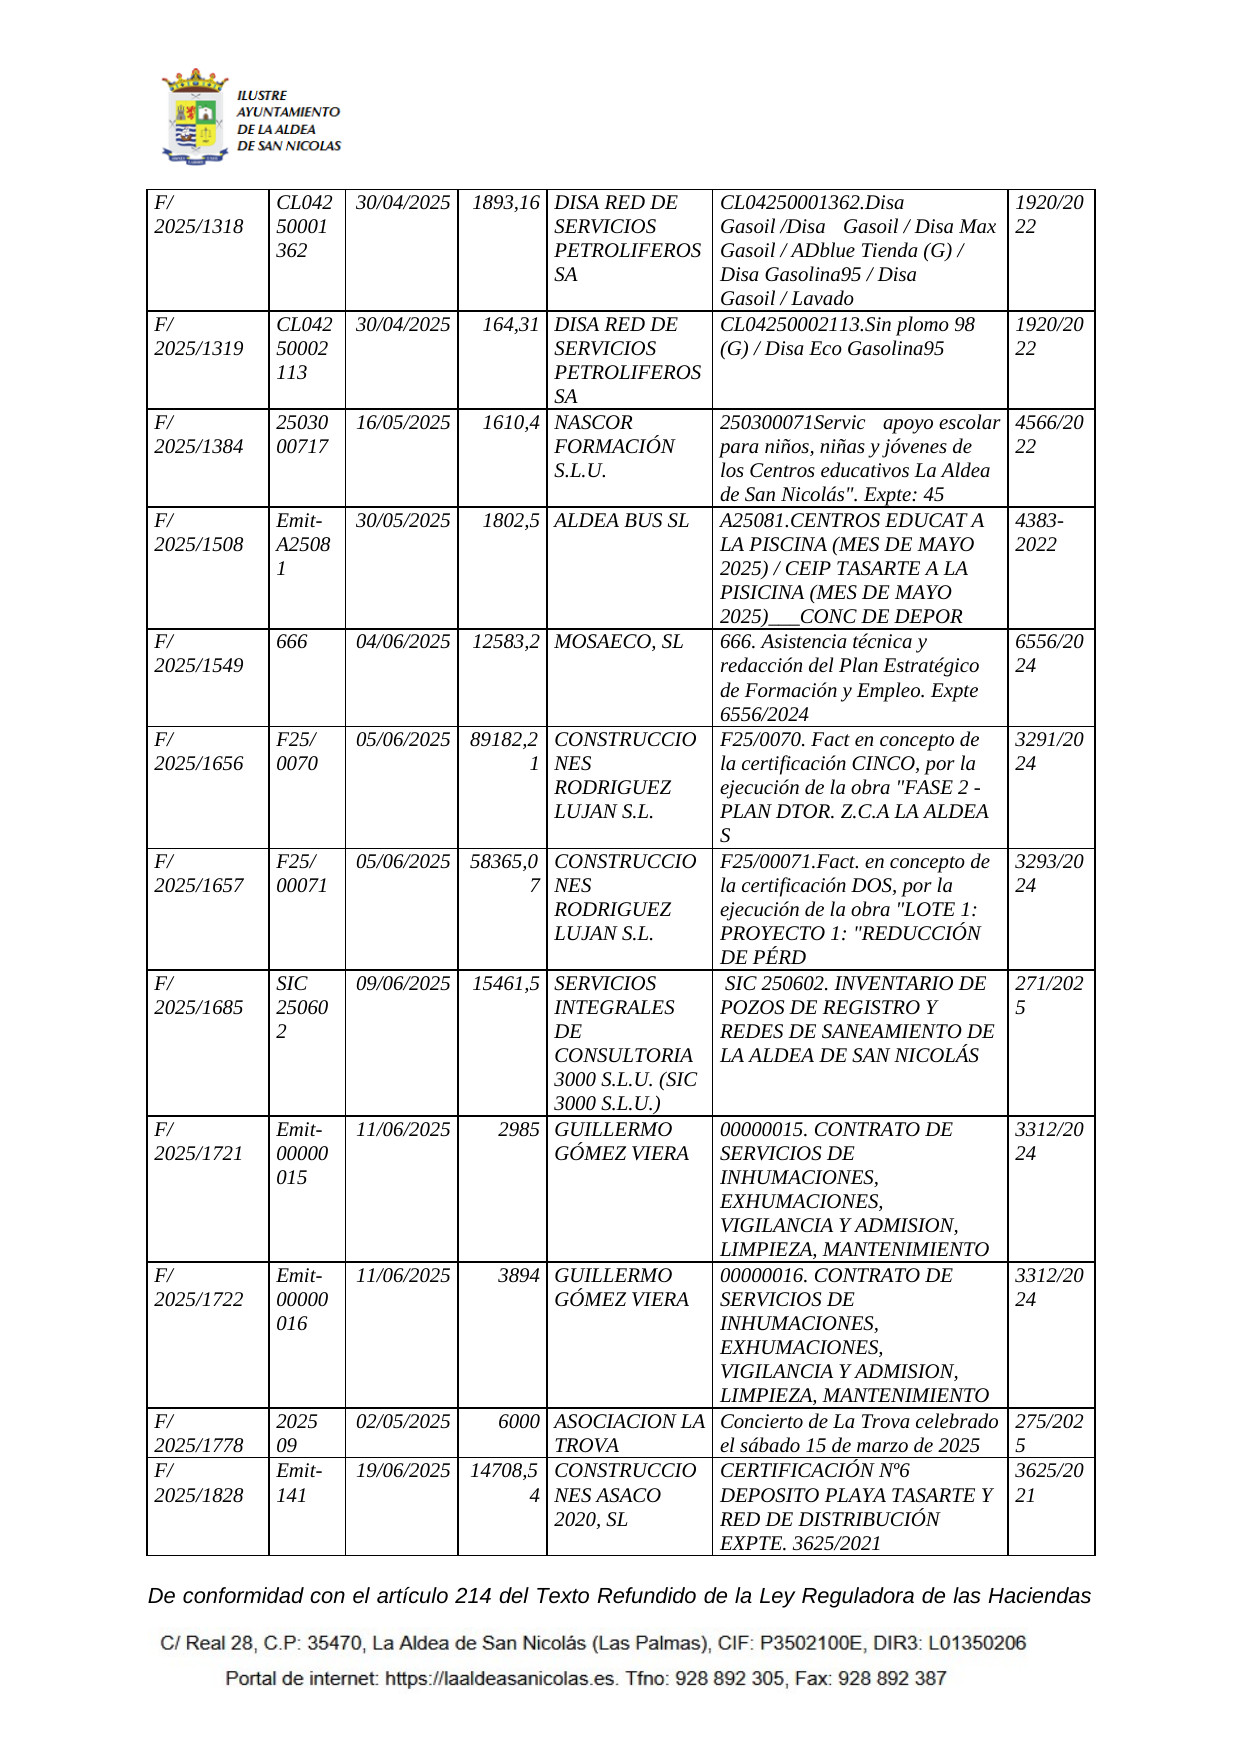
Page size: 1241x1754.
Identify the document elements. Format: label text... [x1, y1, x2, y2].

table_cell 30/04/2025 [346, 190, 457, 310]
table_cell DISA RED DE SERVICIOS PETROLIFEROS SA [548, 312, 712, 408]
table_cell 09/06/2025 [346, 971, 457, 1115]
table_cell CL04250002113 [270, 312, 345, 408]
text De conformidad con el artículo 214 del Texto Refundido de la Ley Reguladora de las Haciendas [148, 1583, 1093, 1608]
table_cell 05/06/2025 [346, 849, 457, 969]
table_cell F25/00071.Fact. en concepto de la certificación DOS, por la ejecución de la obra "LOTE 1: PROYECTO 1: "REDUCCIÓN DE PÉRD [713, 849, 1007, 969]
table_cell F25/0070. Fact en concepto de la certificación CINCO, por la ejecución de la obra "FASE 2 - PLAN DTOR. Z.C.A LA ALDEA S [713, 727, 1007, 847]
table_cell 271/2025 [1009, 971, 1094, 1115]
table_cell Emit- 00000015 [270, 1117, 345, 1261]
table_cell 12583,2 [459, 630, 546, 726]
table_cell DISA RED DE SERVICIOS PETROLIFEROS SA [548, 190, 712, 310]
table_cell SERVICIOS INTEGRALES DE CONSULTORIA 3000 S.L.U. (SIC 3000 S.L.U.) [548, 971, 712, 1115]
table_cell CONSTRUCCIONES RODRIGUEZ LUJAN S.L. [548, 727, 712, 847]
table_cell 2503000717 [270, 410, 345, 506]
table_cell F/2025/1318 [148, 190, 268, 310]
table_cell Emit- A25081 [270, 508, 345, 628]
table_cell 3291/2024 [1009, 727, 1094, 847]
table_cell F/2025/1319 [148, 312, 268, 408]
table_cell CL04250002113.Sin plomo 98 (G) / Disa Eco Gasolina95 [713, 312, 1007, 408]
table_cell F/2025/1685 [148, 971, 268, 1115]
table_cell 00000015. CONTRATO DE SERVICIOS DE INHUMACIONES, EXHUMACIONES, VIGILANCIA Y ADMISION, LIMPIEZA, MANTENIMIENTO [713, 1117, 1007, 1261]
table_cell F/2025/1828 [148, 1458, 268, 1555]
table_cell 1893,16 [459, 190, 546, 310]
table_cell F/2025/1384 [148, 410, 268, 506]
table_cell 3293/2024 [1009, 849, 1094, 969]
table_cell F/2025/1721 [148, 1117, 268, 1261]
table_cell CONSTRUCCIONES RODRIGUEZ LUJAN S.L. [548, 849, 712, 969]
table_cell F/2025/1722 [148, 1263, 268, 1407]
table_cell 3625/2021 [1009, 1458, 1094, 1555]
table_cell 275/2025 [1009, 1409, 1094, 1457]
table_cell F25/ 0070 [270, 727, 345, 847]
table_cell 30/05/2025 [346, 508, 457, 628]
table_cell 05/06/2025 [346, 727, 457, 847]
table_cell 666 [270, 630, 345, 726]
table_cell 1920/2022 [1009, 312, 1094, 408]
table_cell 666. Asistencia técnica y redacción del Plan Estratégico de Formación y Empleo. Expte 6556/2024 [713, 630, 1007, 726]
table_cell 6556/2024 [1009, 630, 1094, 726]
table_cell 2025 09 [270, 1409, 345, 1457]
table_cell SIC 250602 [270, 971, 345, 1115]
table_cell CL04250001362 [270, 190, 345, 310]
table_cell 00000016. CONTRATO DE SERVICIOS DE INHUMACIONES, EXHUMACIONES, VIGILANCIA Y ADMISION, LIMPIEZA, MANTENIMIENTO [713, 1263, 1007, 1407]
table_cell F/2025/1508 [148, 508, 268, 628]
table_cell SIC 250602. INVENTARIO DE POZOS DE REGISTRO Y REDES DE SANEAMIENTO DE LA ALDEA DE SAN NICOLÁS [713, 971, 1007, 1115]
table_cell F25/ 00071 [270, 849, 345, 969]
table_cell 3312/2024 [1009, 1117, 1094, 1261]
table_cell MOSAECO, SL [548, 630, 712, 726]
table_cell 04/06/2025 [346, 630, 457, 726]
table_cell 19/06/2025 [346, 1458, 457, 1555]
table_cell 4383-2022 [1009, 508, 1094, 628]
table_cell F/2025/1549 [148, 630, 268, 726]
table_cell 2985 [459, 1117, 546, 1261]
table_cell Concierto de La Trova celebrado el sábado 15 de marzo de 2025 [713, 1409, 1007, 1457]
table_cell CONSTRUCCIONES ASACO 2020, SL [548, 1458, 712, 1555]
picture [149, 1627, 1034, 1694]
table_cell 89182,21 [459, 727, 546, 847]
table_cell 14708,54 [459, 1458, 546, 1555]
table_cell 1802,5 [459, 508, 546, 628]
table_cell NASCOR FORMACIÓN S.L.U. [548, 410, 712, 506]
table_cell 11/06/2025 [346, 1263, 457, 1407]
table_cell 6000 [459, 1409, 546, 1457]
table_cell A25081.CENTROS EDUCAT A LA PISCINA (MES DE MAYO 2025) / CEIP TASARTE A LA PISICINA (MES DE MAYO 2025)___CONC DE DEPOR [713, 508, 1007, 628]
table_cell CL04250001362.Disa Gasoil /Disa Gasoil / Disa Max Gasoil / ADblue Tienda (G) / Disa Gasolina95 / Disa Gasoil / Lavado [713, 190, 1007, 310]
table_cell F/2025/1657 [148, 849, 268, 969]
table_cell 58365,07 [459, 849, 546, 969]
table_cell 3894 [459, 1263, 546, 1407]
table_cell Emit- 00000016 [270, 1263, 345, 1407]
table_cell 3312/2024 [1009, 1263, 1094, 1407]
table_cell 1920/2022 [1009, 190, 1094, 310]
table_cell F/2025/1656 [148, 727, 268, 847]
table_cell 11/06/2025 [346, 1117, 457, 1261]
table_cell F/2025/1778 [148, 1409, 268, 1457]
table_cell GUILLERMO GÓMEZ VIERA [548, 1117, 712, 1261]
table_cell CERTIFICACIÓN Nº6 DEPOSITO PLAYA TASARTE Y RED DE DISTRIBUCIÓN EXPTE. 3625/2021 [713, 1458, 1007, 1555]
table_cell 30/04/2025 [346, 312, 457, 408]
table_cell 16/05/2025 [346, 410, 457, 506]
picture [148, 60, 357, 173]
table_cell 164,31 [459, 312, 546, 408]
table_cell GUILLERMO GÓMEZ VIERA [548, 1263, 712, 1407]
table_cell Emit- 141 [270, 1458, 345, 1555]
table_cell 15461,5 [459, 971, 546, 1115]
table_cell ALDEA BUS SL [548, 508, 712, 628]
table_cell 250300071Servic apoyo escolar para niños, niñas y jóvenes de los Centros educativos La Aldea de San Nicolás". Expte: 45 [713, 410, 1007, 506]
table_cell 1610,4 [459, 410, 546, 506]
table_cell 4566/2022 [1009, 410, 1094, 506]
table_cell ASOCIACION LA TROVA [548, 1409, 712, 1457]
table_cell 02/05/2025 [346, 1409, 457, 1457]
